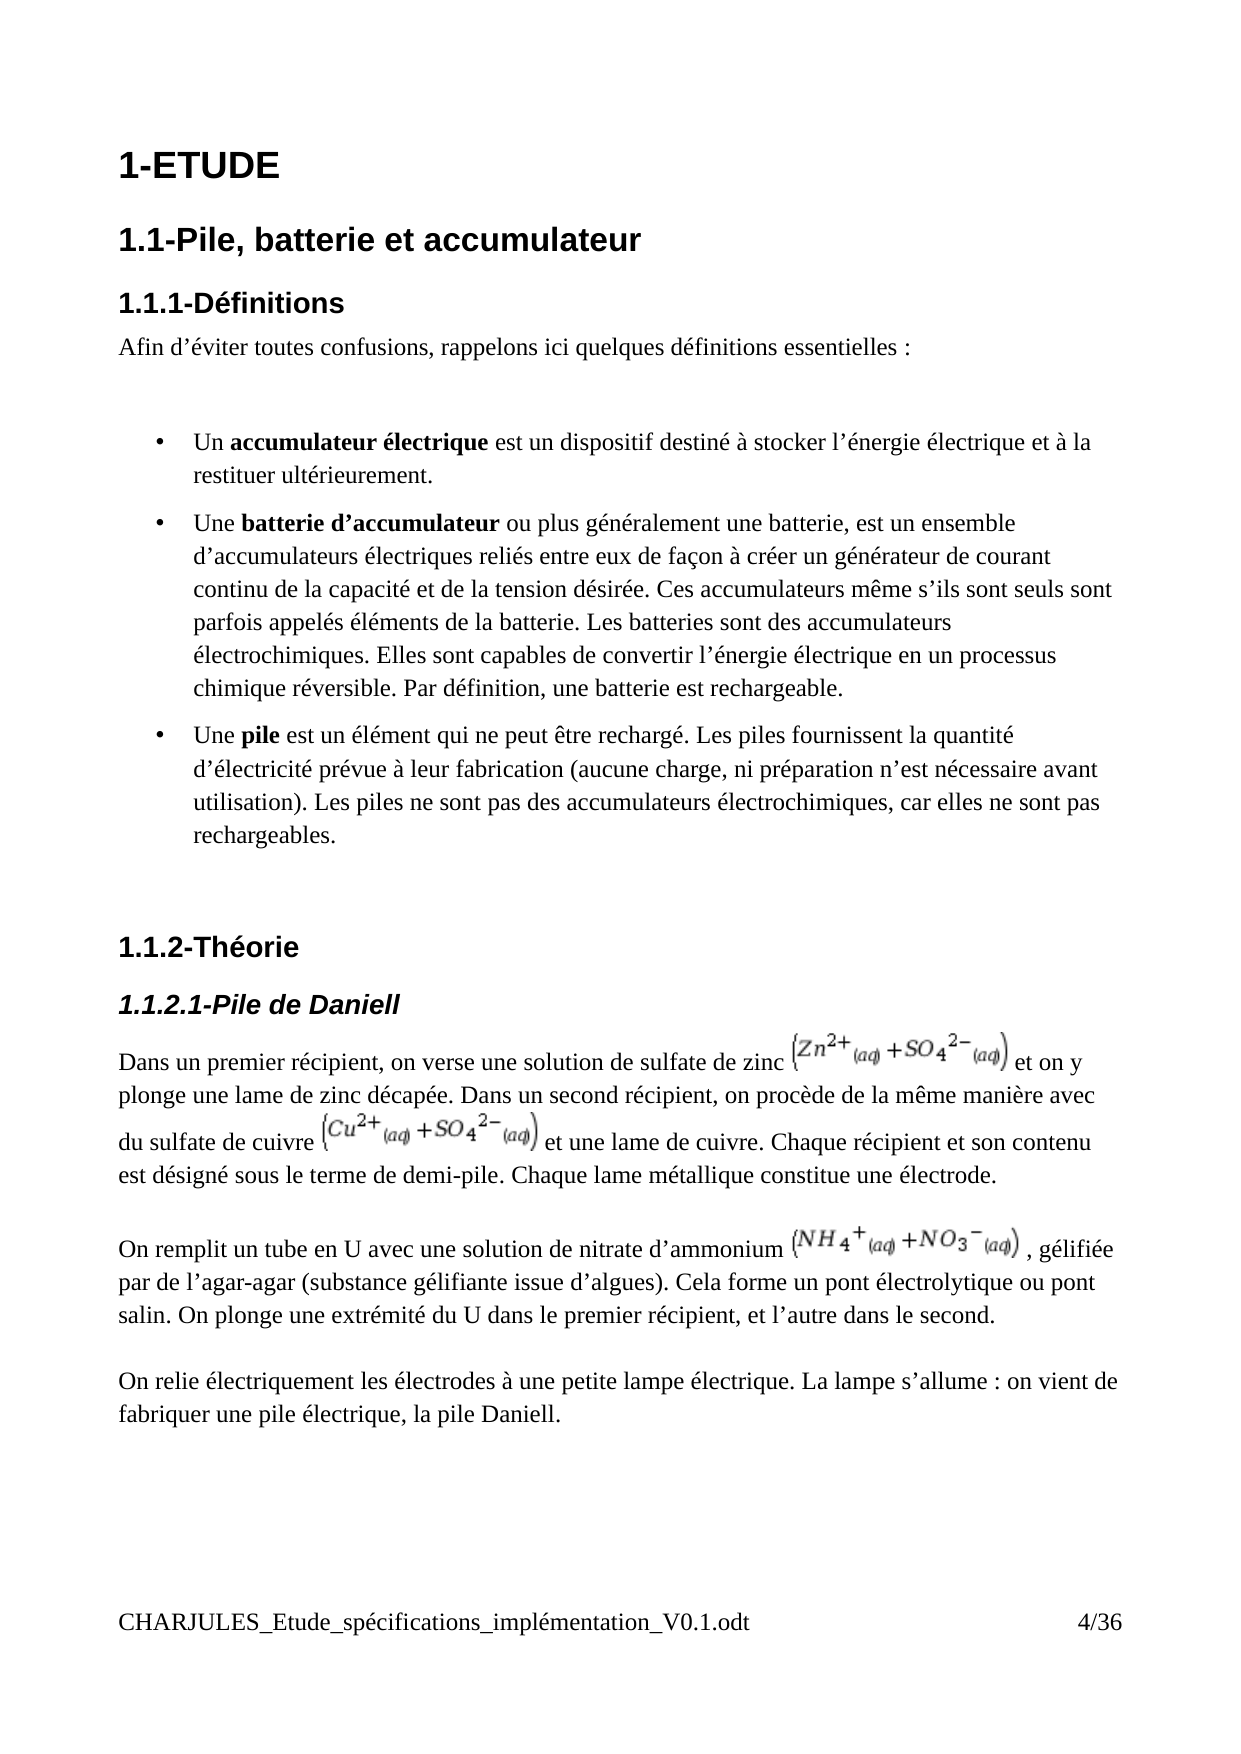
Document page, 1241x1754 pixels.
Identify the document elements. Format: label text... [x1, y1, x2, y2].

picture [320, 1112, 538, 1151]
list Une pile est un élément qui ne peut être rechargé. Les piles fournissent la quantité d’électricité prévue à leur fabrication (aucune charge, ni préparation n’est nécessaire avant utilisation). Les piles ne sont pas des accumulateurs électrochimiques, car elles ne sont pas rechargeables. [156, 721, 1122, 848]
subtitle 1.1.2-Théorie [118, 929, 1122, 963]
subtitle 1.1.1-Définitions [118, 286, 1122, 319]
picture [790, 1226, 1020, 1258]
text Dans un premier récipient, on verse une solution de sulfate de zinc et on y plonge une lame de zinc décapée. Dans un second récipient, on procède de la même manière avec du sulfate de cuivre et une lame de cuivre. Chaque récipient et son contenu est désigné sous le terme de demi-pile. Chaque lame métallique constitue une électrode. On remplit un tube en U avec une solution de nitrate d’ammonium , gélifiée par de l’agar-agar (substance gélifiante issue d’algues). Cela forme un pont électrolytique ou pont salin. On plonge une extrémité du U dans le premier récipient, et l’autre dans le second. On relie électriquement les électrodes à une petite lampe électrique. La lampe s’allume : on vient de fabriquer une pile électrique, la pile Daniell. [118, 1033, 1122, 1428]
subtitle 1.1.2.1-Pile de Daniell [118, 988, 1122, 1020]
picture [790, 1032, 1008, 1071]
subtitle 1-ETUDE [118, 143, 1122, 187]
list Un accumulateur électrique est un dispositif destiné à stocker l’énergie électrique et à la restituer ultérieurement. [156, 427, 1122, 489]
list Une batterie d’accumulateur ou plus généralement une batterie, est un ensemble d’accumulateurs électriques reliés entre eux de façon à créer un générateur de courant continu de la capacité et de la tension désirée. Ces accumulateurs même s’ils sont seuls sont parfois appelés éléments de la batterie. Les batteries sont des accumulateurs électrochimiques. Elles sont capables de convertir l’énergie électrique en un processus chimique réversible. Par définition, une batterie est rechargeable. [156, 508, 1122, 702]
subtitle 1.1-Pile, batterie et accumulateur [118, 220, 1122, 259]
text Afin d’éviter toutes confusions, rappelons ici quelques définitions essentielles : [118, 332, 1122, 361]
